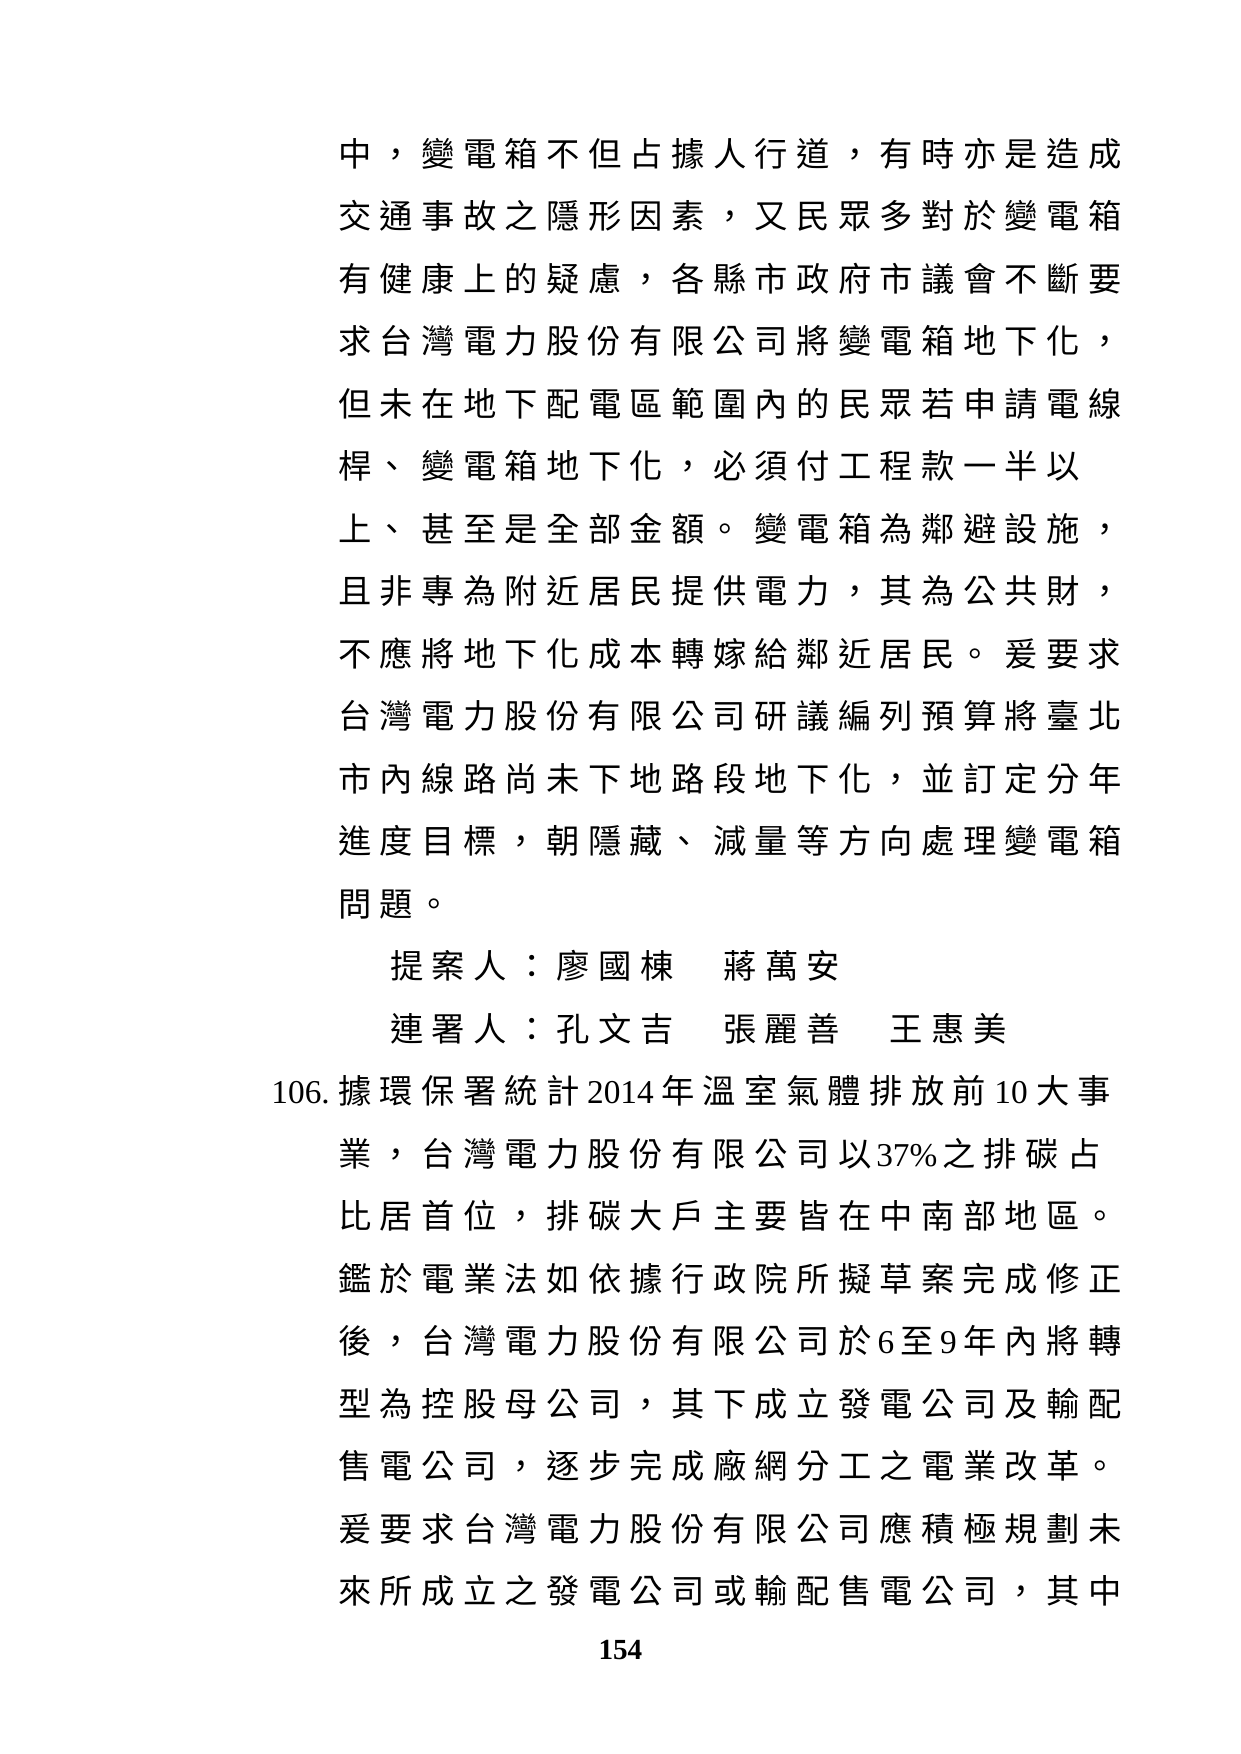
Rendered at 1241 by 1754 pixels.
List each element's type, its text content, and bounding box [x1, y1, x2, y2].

list 中，變電箱不但占據人行道，有時亦是造成交通事故之隱形因素，又民眾多對於變電箱有健康上的疑慮，各縣市政府市議會不斷要求台灣電力股份有限公司將變電箱地下化，但未在地下配電區範圍內的民眾若申請電線桿、變電箱地下化，必須付工程款一半以上、甚至是全部金額。變電箱為鄰避設施，且非專為附近居民提供電力，其為公共財，不應將地下化成本轉嫁給鄰近居民。爰要求台灣電力股份有限公司研議編列預算將臺北市內線路尚未下地路段地下化，並訂定分年進度目標，朝隱藏、減量等方向處理變電箱問題。 [267, 110, 1136, 923]
text 連署人：孔文吉 張麗善 王惠美 [381, 985, 1136, 1048]
text 提案人：廖國棟 蔣萬安 [381, 923, 1136, 985]
list 據環保署統計2014年溫室氣體排放前10大事業，台灣電力股份有限公司以37%之排碳占比居首位，排碳大戶主要皆在中南部地區。鑑於電業法如依據行政院所擬草案完成修正後，台灣電力股份有限公司於6至9年內將轉型為控股母公司，其下成立發電公司及輸配售電公司，逐步完成廠網分工之電業改革。爰要求台灣電力股份有限公司應積極規劃未來所成立之發電公司或輸配售電公司，其中 [267, 1048, 1136, 1610]
